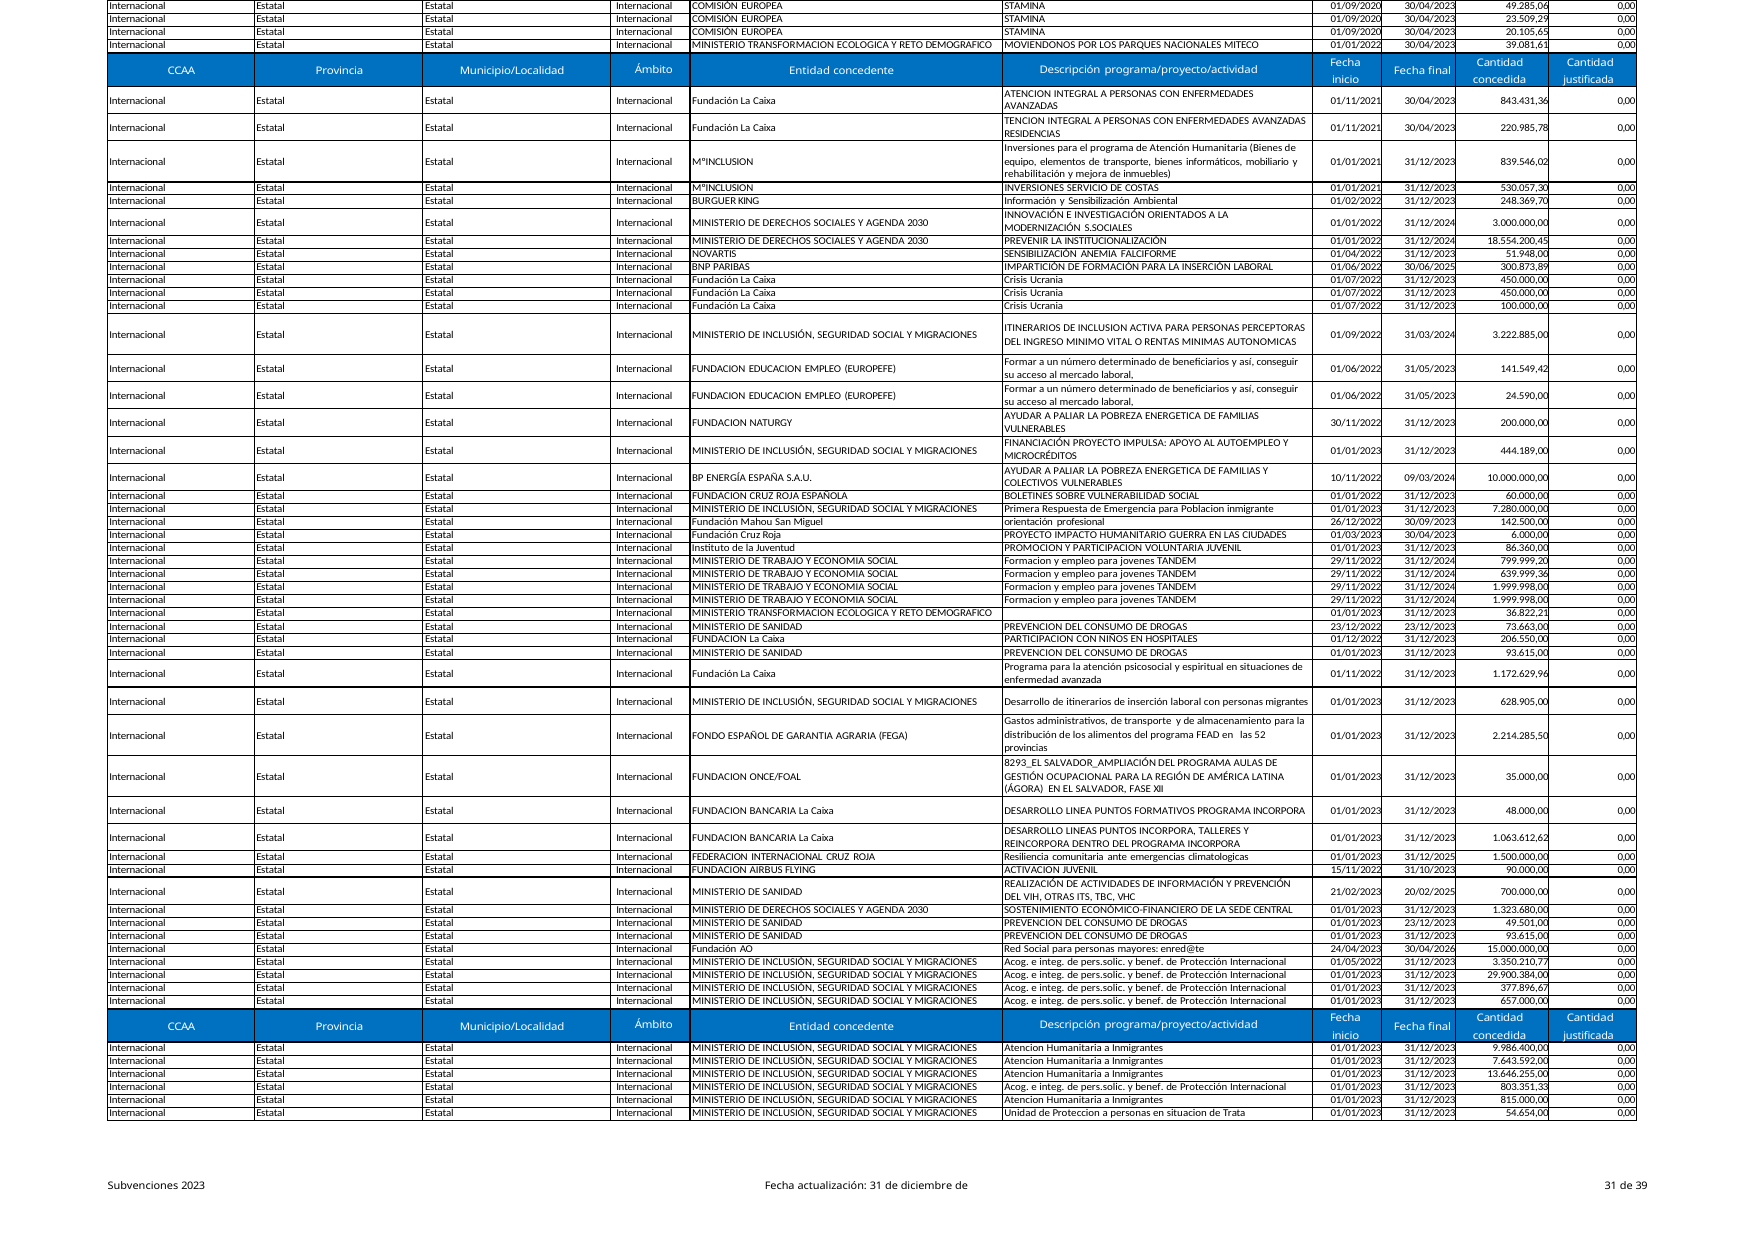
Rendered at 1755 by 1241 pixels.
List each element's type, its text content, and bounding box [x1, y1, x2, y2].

table_cell Estatal [423, 314, 610, 354]
table_cell 01/01/2023 [1313, 1056, 1381, 1067]
table_cell Internacional [611, 905, 689, 917]
table_cell Estatal [423, 543, 610, 555]
table_cell FONDO ESPAÑOL DE GARANTIA AGRARIA (FEGA) [691, 715, 1002, 755]
table_cell 0,00 [1549, 957, 1636, 969]
table_cell 0,00 [1549, 647, 1636, 659]
table_cell Crisis Ucrania [1003, 288, 1312, 300]
table_cell 141.549,42 [1456, 355, 1548, 381]
table_cell Fundación La Caixa [691, 275, 1002, 287]
table_cell 31/12/2023 [1382, 437, 1455, 463]
table_header Descripción programa/proyecto/actividad [1003, 1010, 1312, 1041]
table_cell 31/12/2023 [1382, 1108, 1455, 1119]
table_cell Estatal [255, 715, 422, 755]
table_cell Estatal [423, 756, 610, 796]
table_cell Internacional [611, 530, 689, 542]
table_cell Internacional [611, 851, 689, 863]
table_cell Estatal [255, 491, 422, 503]
table_cell Estatal [255, 634, 422, 646]
table_cell Internacional [611, 87, 689, 113]
table_cell Estatal [423, 824, 610, 850]
table_cell Estatal [423, 409, 610, 436]
table_cell 01/09/2022 [1313, 314, 1381, 354]
table_cell Internacional [108, 409, 254, 436]
table_cell MINISTERIO DE TRABAJO Y ECONOMIA SOCIAL [691, 595, 1002, 607]
table_cell Estatal [255, 878, 422, 904]
table_cell 36.822,21 [1456, 608, 1548, 620]
table_cell 31/12/2023 [1382, 634, 1455, 646]
table_cell Resiliencia comunitaria ante emergencias climatologicas [1003, 851, 1312, 863]
table_cell 01/01/2023 [1313, 918, 1381, 930]
table_cell Internacional [611, 464, 689, 490]
table_cell 31/12/2023 [1382, 983, 1455, 995]
table_cell MINISTERIO DE INCLUSIÓN, SEGURIDAD SOCIAL Y MIGRACIONES [691, 970, 1002, 982]
table_cell Gastos administrativos, de transporte y de almacenamiento para la distribución de los alimentos del programa FEAD en las 52 provincias [1003, 715, 1312, 755]
table_cell Estatal [255, 595, 422, 607]
table_cell 31/05/2023 [1382, 355, 1455, 381]
table_cell 0,00 [1549, 409, 1636, 436]
table_cell STAMINA [1003, 27, 1312, 39]
table_cell Estatal [255, 957, 422, 969]
table_cell SOSTENIMIENTO ECONÓMICO-FINANCIERO DE LA SEDE CENTRAL [1003, 905, 1312, 917]
table_cell 31/12/2023 [1382, 1095, 1455, 1107]
table_cell 30/06/2025 [1382, 262, 1455, 274]
table_cell Internacional [108, 715, 254, 755]
table_cell 30/04/2023 [1382, 14, 1455, 26]
table_cell 2.214.285,50 [1456, 715, 1548, 755]
table_cell Internacional [611, 1095, 689, 1107]
table_cell DESARROLLO LINEAS PUNTOS INCORPORA, TALLERES Y REINCORPORA DENTRO DEL PROGRAMA INCORPORA [1003, 824, 1312, 850]
table_cell 30/04/2023 [1382, 87, 1455, 113]
table_cell Estatal [423, 1082, 610, 1093]
table_cell Internacional [611, 1043, 689, 1054]
table_cell Estatal [423, 195, 610, 207]
table_cell 0,00 [1549, 878, 1636, 904]
table_cell Estatal [423, 944, 610, 956]
table_cell 01/01/2022 [1313, 209, 1381, 234]
table_cell FINANCIACIÓN PROYECTO IMPULSA: APOYO AL AUTOEMPLEO Y MICROCRÉDITOS [1003, 437, 1312, 463]
table_cell 0,00 [1549, 27, 1636, 39]
table_cell 0,00 [1549, 114, 1636, 140]
table_cell Internacional [108, 582, 254, 594]
table_cell 657.000,00 [1456, 996, 1548, 1008]
table_cell MINISTERIO DE SANIDAD [691, 878, 1002, 904]
table_cell 0,00 [1549, 608, 1636, 620]
table_cell 0,00 [1549, 355, 1636, 381]
table_cell 700.000,00 [1456, 878, 1548, 904]
table_cell 01/01/2023 [1313, 1043, 1381, 1054]
table_cell 01/01/2023 [1313, 504, 1381, 516]
table_cell BP ENERGÍA ESPAÑA S.A.U. [691, 464, 1002, 490]
table_cell Estatal [255, 114, 422, 140]
table_header Entidad concedente [691, 1010, 1002, 1041]
table_cell 01/01/2023 [1313, 905, 1381, 917]
table_cell PREVENCION DEL CONSUMO DE DROGAS [1003, 931, 1312, 943]
table_header Cantidad justificada [1549, 1010, 1636, 1041]
table_cell MINISTERIO DE DERECHOS SOCIALES Y AGENDA 2030 [691, 209, 1002, 234]
table_cell 93.615,00 [1456, 931, 1548, 943]
table_cell Internacional [108, 314, 254, 354]
table_cell 01/01/2023 [1313, 996, 1381, 1008]
table_cell Internacional [611, 14, 689, 26]
table_cell Internacional [108, 1043, 254, 1054]
table_cell Estatal [255, 40, 422, 52]
table_cell 0,00 [1549, 715, 1636, 755]
table_cell 30/04/2023 [1382, 114, 1455, 140]
table_cell MINISTERIO DE INCLUSIÓN, SEGURIDAD SOCIAL Y MIGRACIONES [691, 688, 1002, 713]
table_cell BURGUER KING [691, 195, 1002, 207]
table_cell 01/12/2022 [1313, 634, 1381, 646]
table_cell 3.222.885,00 [1456, 314, 1548, 354]
table_cell 30/11/2022 [1313, 409, 1381, 436]
table_cell 3.350.210,77 [1456, 957, 1548, 969]
table_cell Internacional [611, 647, 689, 659]
table_cell Internacional [108, 878, 254, 904]
table_header Cantidad justificada [1549, 54, 1636, 86]
table_cell 93.615,00 [1456, 647, 1548, 659]
table_cell Formacion y empleo para jovenes TANDEM [1003, 582, 1312, 594]
table_cell 01/05/2022 [1313, 957, 1381, 969]
table_cell Estatal [255, 996, 422, 1008]
table_cell Estatal [255, 195, 422, 207]
table_cell FUNDACION AIRBUS FLYING [691, 865, 1002, 876]
table_cell Internacional [108, 464, 254, 490]
table_cell 01/02/2022 [1313, 195, 1381, 207]
table_cell 39.081,61 [1456, 40, 1548, 52]
table_cell Internacional [108, 288, 254, 300]
table_cell Estatal [255, 543, 422, 555]
table_cell Internacional [611, 262, 689, 274]
table_cell ACTIVACION JUVENIL [1003, 865, 1312, 876]
table_cell Estatal [423, 249, 610, 261]
table_cell 31/12/2023 [1382, 288, 1455, 300]
table_cell Internacional [611, 409, 689, 436]
table_cell MINISTERIO TRANSFORMACION ECOLOGICA Y RETO DEMOGRAFICO [691, 608, 1002, 620]
table_cell MINISTERIO DE INCLUSIÓN, SEGURIDAD SOCIAL Y MIGRACIONES [691, 437, 1002, 463]
table_cell 0,00 [1549, 1043, 1636, 1054]
table_cell MINISTERIO DE DERECHOS SOCIALES Y AGENDA 2030 [691, 905, 1002, 917]
table_cell 8293_EL SALVADOR_AMPLIACIÓN DEL PROGRAMA AULAS DE GESTIÓN OCUPACIONAL PARA LA REGIÓN DE AMÉRICA LATINA (ÁGORA) EN EL SALVADOR, FASE XII [1003, 756, 1312, 796]
table_cell 01/01/2023 [1313, 1069, 1381, 1081]
table_cell Internacional [611, 437, 689, 463]
table_cell Estatal [423, 647, 610, 659]
table_cell 0,00 [1549, 209, 1636, 234]
table_cell Internacional [108, 437, 254, 463]
table_cell Estatal [423, 40, 610, 52]
table_cell Estatal [423, 355, 610, 381]
table_cell Internacional [611, 931, 689, 943]
table_cell Internacional [611, 608, 689, 620]
table_cell Internacional [108, 1056, 254, 1067]
table_cell Estatal [423, 918, 610, 930]
table_cell 0,00 [1549, 1095, 1636, 1107]
table_cell 31/12/2023 [1382, 715, 1455, 755]
table_cell Estatal [423, 996, 610, 1008]
table_cell Estatal [255, 608, 422, 620]
table_cell Red Social para personas mayores: enred@te [1003, 944, 1312, 956]
table_cell 0,00 [1549, 569, 1636, 581]
table_cell Estatal [423, 688, 610, 713]
table_cell PROYECTO IMPACTO HUMANITARIO GUERRA EN LAS CIUDADES [1003, 530, 1312, 542]
table_cell 01/01/2023 [1313, 931, 1381, 943]
table_cell Estatal [423, 797, 610, 823]
table_cell Atencion Humanitaria a Inmigrantes [1003, 1095, 1312, 1107]
table_cell Internacional [611, 556, 689, 568]
table_cell PREVENIR LA INSTITUCIONALIZACIÓN [1003, 236, 1312, 248]
table_cell 31/12/2023 [1382, 905, 1455, 917]
table_cell 1.999.998,00 [1456, 582, 1548, 594]
table_cell 01/01/2022 [1313, 40, 1381, 52]
table_cell 0,00 [1549, 983, 1636, 995]
table_cell Internacional [611, 1108, 689, 1119]
table_cell 01/01/2023 [1313, 1095, 1381, 1107]
table_cell PREVENCION DEL CONSUMO DE DROGAS [1003, 621, 1312, 633]
table_cell Crisis Ucrania [1003, 275, 1312, 287]
table_cell 0,00 [1549, 582, 1636, 594]
table_cell Estatal [423, 236, 610, 248]
table_cell 0,00 [1549, 14, 1636, 26]
table_cell Acog. e integ. de pers.solic. y benef. de Protección Internacional [1003, 996, 1312, 1008]
table_cell Estatal [423, 595, 610, 607]
table_cell 200.000,00 [1456, 409, 1548, 436]
table_cell 142.500,00 [1456, 517, 1548, 529]
table_cell 248.369,70 [1456, 195, 1548, 207]
table_cell PREVENCION DEL CONSUMO DE DROGAS [1003, 918, 1312, 930]
table_cell Internacional [611, 183, 689, 194]
table_cell 3.000.000,00 [1456, 209, 1548, 234]
table_cell Estatal [255, 983, 422, 995]
table_cell 23/12/2023 [1382, 621, 1455, 633]
table_cell 31/12/2024 [1382, 582, 1455, 594]
table_cell 0,00 [1549, 660, 1636, 686]
table_cell MINISTERIO DE DERECHOS SOCIALES Y AGENDA 2030 [691, 236, 1002, 248]
table_cell Internacional [611, 878, 689, 904]
table_cell 100.000,00 [1456, 301, 1548, 313]
table_cell Estatal [255, 355, 422, 381]
table_cell 31/12/2023 [1382, 957, 1455, 969]
table_cell Internacional [611, 569, 689, 581]
table_cell Formar a un número determinado de beneficiarios y así, conseguir su acceso al mercado laboral, [1003, 355, 1312, 381]
table_cell 300.873,89 [1456, 262, 1548, 274]
table_cell Estatal [255, 970, 422, 982]
table_cell 0,00 [1549, 87, 1636, 113]
table_cell FUNDACION NATURGY [691, 409, 1002, 436]
table_cell Estatal [423, 983, 610, 995]
table_cell Estatal [255, 660, 422, 686]
table_cell Internacional [108, 905, 254, 917]
table_cell Crisis Ucrania [1003, 301, 1312, 313]
table_cell Estatal [423, 905, 610, 917]
table_cell 30/04/2023 [1382, 27, 1455, 39]
table_cell 15/11/2022 [1313, 865, 1381, 876]
table_cell 1.172.629,96 [1456, 660, 1548, 686]
table_cell Estatal [423, 608, 610, 620]
table_cell Acog. e integ. de pers.solic. y benef. de Protección Internacional [1003, 970, 1312, 982]
table_cell Fundación AO [691, 944, 1002, 956]
table_cell 0,00 [1549, 236, 1636, 248]
table_cell Internacional [108, 209, 254, 234]
table_cell Estatal [423, 1056, 610, 1067]
table_cell Información y Sensibilización Ambiental [1003, 195, 1312, 207]
table_cell MINISTERIO DE INCLUSIÓN, SEGURIDAD SOCIAL Y MIGRACIONES [691, 1108, 1002, 1119]
table_cell Internacional [108, 249, 254, 261]
table_cell 01/06/2022 [1313, 382, 1381, 408]
table_cell MINISTERIO TRANSFORMACION ECOLOGICA Y RETO DEMOGRAFICO [691, 40, 1002, 52]
table_cell Inversiones para el programa de Atención Humanitaria (Bienes de equipo, elementos de transporte, bienes informáticos, mobiliario y rehabilitación y mejora de inmuebles) [1003, 141, 1312, 181]
table_cell Estatal [255, 1043, 422, 1054]
table_cell 0,00 [1549, 851, 1636, 863]
table_cell 0,00 [1549, 382, 1636, 408]
table_cell 29/11/2022 [1313, 595, 1381, 607]
table_cell 01/03/2023 [1313, 530, 1381, 542]
table_cell INNOVACIÓN E INVESTIGACIÓN ORIENTADOS A LA MODERNIZACIÓN S.SOCIALES [1003, 209, 1312, 234]
table_cell 0,00 [1549, 1082, 1636, 1093]
table_cell Internacional [611, 114, 689, 140]
table_cell 7.280.000,00 [1456, 504, 1548, 516]
table_cell Internacional [611, 236, 689, 248]
table_cell 0,00 [1549, 262, 1636, 274]
table_cell MINISTERIO DE INCLUSIÓN, SEGURIDAD SOCIAL Y MIGRACIONES [691, 504, 1002, 516]
table_cell 31/12/2023 [1382, 491, 1455, 503]
table_cell Estatal [423, 556, 610, 568]
table_cell Estatal [255, 865, 422, 876]
table_cell 49.285,06 [1456, 1, 1548, 13]
table_cell Estatal [255, 382, 422, 408]
table_cell 01/01/2021 [1313, 141, 1381, 181]
table_cell Internacional [611, 621, 689, 633]
table_cell 31/05/2023 [1382, 382, 1455, 408]
table_cell Estatal [423, 660, 610, 686]
table_cell Internacional [108, 688, 254, 713]
table_cell 49.501,00 [1456, 918, 1548, 930]
table_cell 54.654,00 [1456, 1108, 1548, 1119]
table_cell Estatal [423, 262, 610, 274]
table_cell FUNDACION BANCARIA La Caixa [691, 797, 1002, 823]
table_cell [1003, 608, 1312, 620]
table_header Municipio/Localidad [423, 1010, 610, 1041]
table_cell Estatal [255, 209, 422, 234]
table_cell Internacional [108, 824, 254, 850]
table_cell 31/12/2023 [1382, 543, 1455, 555]
table_cell STAMINA [1003, 14, 1312, 26]
table_cell Internacional [108, 195, 254, 207]
table_cell Estatal [255, 249, 422, 261]
table_cell Internacional [108, 983, 254, 995]
table_cell Internacional [611, 27, 689, 39]
table_cell Formacion y empleo para jovenes TANDEM [1003, 556, 1312, 568]
table_header Fecha inicio [1313, 54, 1381, 86]
table_cell 24.590,00 [1456, 382, 1548, 408]
table_cell 444.189,00 [1456, 437, 1548, 463]
table_cell 01/01/2023 [1313, 824, 1381, 850]
table_cell 31/12/2024 [1382, 595, 1455, 607]
table_cell 0,00 [1549, 530, 1636, 542]
table_cell Internacional [108, 530, 254, 542]
table_header Provincia [255, 54, 422, 86]
table_cell Internacional [108, 621, 254, 633]
table_cell Internacional [611, 582, 689, 594]
table_cell 0,00 [1549, 437, 1636, 463]
table_cell Internacional [108, 1069, 254, 1081]
table_cell Internacional [611, 634, 689, 646]
table_cell Internacional [611, 491, 689, 503]
table_cell Formar a un número determinado de beneficiarios y así, conseguir su acceso al mercado laboral, [1003, 382, 1312, 408]
table_cell Internacional [108, 970, 254, 982]
table_cell Internacional [108, 660, 254, 686]
table_cell 01/09/2020 [1313, 1, 1381, 13]
table_cell Formacion y empleo para jovenes TANDEM [1003, 569, 1312, 581]
table_cell Internacional [108, 996, 254, 1008]
table_cell ITINERARIOS DE INCLUSION ACTIVA PARA PERSONAS PERCEPTORAS DEL INGRESO MINIMO VITAL O RENTAS MINIMAS AUTONOMICAS [1003, 314, 1312, 354]
table_cell 29/11/2022 [1313, 556, 1381, 568]
table_cell 31/12/2023 [1382, 996, 1455, 1008]
table_cell MINISTERIO DE INCLUSIÓN, SEGURIDAD SOCIAL Y MIGRACIONES [691, 983, 1002, 995]
table_cell 01/01/2023 [1313, 851, 1381, 863]
table_cell Estatal [255, 1108, 422, 1119]
table_cell Internacional [611, 983, 689, 995]
table_cell Estatal [423, 437, 610, 463]
table_cell Internacional [611, 865, 689, 876]
table_cell Fundación La Caixa [691, 301, 1002, 313]
table_cell Estatal [255, 87, 422, 113]
table_cell Internacional [108, 931, 254, 943]
table_cell Fundación La Caixa [691, 87, 1002, 113]
table_cell Internacional [611, 595, 689, 607]
table_cell Estatal [423, 183, 610, 194]
table_cell Estatal [423, 878, 610, 904]
table_cell 0,00 [1549, 905, 1636, 917]
table_cell 31/12/2023 [1382, 824, 1455, 850]
table_cell Estatal [255, 437, 422, 463]
table_cell 0,00 [1549, 491, 1636, 503]
table_cell BOLETINES SOBRE VULNERABILIDAD SOCIAL [1003, 491, 1312, 503]
table_cell Internacional [108, 1108, 254, 1119]
table_cell 0,00 [1549, 944, 1636, 956]
table_cell 01/01/2023 [1313, 608, 1381, 620]
table_cell Internacional [611, 824, 689, 850]
table_cell FUNDACION EDUCACION EMPLEO (EUROPEFE) [691, 355, 1002, 381]
table_cell Internacional [108, 382, 254, 408]
table_cell Estatal [423, 288, 610, 300]
table_cell 0,00 [1549, 918, 1636, 930]
table_cell 0,00 [1549, 517, 1636, 529]
table_cell Fundación La Caixa [691, 288, 1002, 300]
table_cell 803.351,33 [1456, 1082, 1548, 1093]
table_cell 01/07/2022 [1313, 288, 1381, 300]
table_cell Internacional [108, 183, 254, 194]
table_cell Estatal [255, 288, 422, 300]
table_cell 01/11/2021 [1313, 87, 1381, 113]
table_cell Estatal [423, 114, 610, 140]
table_cell Internacional [108, 40, 254, 52]
table_header Fecha inicio [1313, 1010, 1381, 1041]
table_cell Estatal [255, 530, 422, 542]
table_cell Estatal [255, 569, 422, 581]
table_cell Acog. e integ. de pers.solic. y benef. de Protección Internacional [1003, 957, 1312, 969]
table_cell 51.948,00 [1456, 249, 1548, 261]
table_cell 31/12/2023 [1382, 1082, 1455, 1093]
table_cell 01/01/2023 [1313, 715, 1381, 755]
table_cell 31/12/2023 [1382, 660, 1455, 686]
table_cell 01/01/2023 [1313, 1108, 1381, 1119]
table_cell 01/01/2022 [1313, 491, 1381, 503]
table_cell Internacional [611, 1, 689, 13]
table_cell 31/12/2023 [1382, 409, 1455, 436]
table_cell MINISTERIO DE TRABAJO Y ECONOMIA SOCIAL [691, 569, 1002, 581]
table_cell Internacional [611, 504, 689, 516]
table_cell Estatal [255, 931, 422, 943]
table_cell 31/12/2023 [1382, 756, 1455, 796]
table_header Ámbito [611, 1010, 689, 1041]
table_cell 0,00 [1549, 275, 1636, 287]
table_cell MINISTERIO DE INCLUSIÓN, SEGURIDAD SOCIAL Y MIGRACIONES [691, 1056, 1002, 1067]
table_cell Estatal [255, 1069, 422, 1081]
table_cell 09/03/2024 [1382, 464, 1455, 490]
table_cell Internacional [611, 944, 689, 956]
table_cell Fundación La Caixa [691, 660, 1002, 686]
table_cell MINISTERIO DE INCLUSIÓN, SEGURIDAD SOCIAL Y MIGRACIONES [691, 1095, 1002, 1107]
table_cell COMISIÓN EUROPEA [691, 27, 1002, 39]
table_cell Estatal [423, 634, 610, 646]
table_cell 839.546,02 [1456, 141, 1548, 181]
table_cell 31/12/2023 [1382, 688, 1455, 713]
table_cell 31/12/2023 [1382, 1069, 1455, 1081]
table_cell Estatal [255, 1095, 422, 1107]
table_cell Internacional [108, 608, 254, 620]
table_cell Internacional [108, 236, 254, 248]
table_cell Estatal [255, 262, 422, 274]
table_cell Estatal [423, 1095, 610, 1107]
table_cell Estatal [423, 1, 610, 13]
table_cell MOVIENDONOS POR LOS PARQUES NACIONALES MITECO [1003, 40, 1312, 52]
table_cell 0,00 [1549, 595, 1636, 607]
table_cell MINISTERIO DE SANIDAD [691, 918, 1002, 930]
table_cell 0,00 [1549, 195, 1636, 207]
table_cell Internacional [611, 209, 689, 234]
table_cell Internacional [611, 195, 689, 207]
table_cell MINISTERIO DE INCLUSIÓN, SEGURIDAD SOCIAL Y MIGRACIONES [691, 996, 1002, 1008]
table_header Municipio/Localidad [423, 54, 610, 86]
table_cell Estatal [423, 301, 610, 313]
table_cell 31/03/2024 [1382, 314, 1455, 354]
table_cell Internacional [108, 756, 254, 796]
table_cell 31/12/2023 [1382, 301, 1455, 313]
table_cell 18.554.200,45 [1456, 236, 1548, 248]
table_cell 31/12/2023 [1382, 249, 1455, 261]
table_cell MºINCLUSION [691, 183, 1002, 194]
table_cell Estatal [255, 944, 422, 956]
table_cell Internacional [108, 262, 254, 274]
table_cell 90.000,00 [1456, 865, 1548, 876]
table_cell Internacional [108, 504, 254, 516]
table_cell 0,00 [1549, 621, 1636, 633]
table_cell 377.896,67 [1456, 983, 1548, 995]
table_cell 21/02/2023 [1313, 878, 1381, 904]
table_cell Estatal [255, 556, 422, 568]
table_cell Internacional [611, 249, 689, 261]
table_cell 26/12/2022 [1313, 517, 1381, 529]
table_cell Estatal [423, 582, 610, 594]
table_cell TENCION INTEGRAL A PERSONAS CON ENFERMEDADES AVANZADAS RESIDENCIAS [1003, 114, 1312, 140]
table_cell Estatal [255, 504, 422, 516]
table_cell Estatal [255, 314, 422, 354]
table_cell 13.646.255,00 [1456, 1069, 1548, 1081]
table_cell Estatal [423, 851, 610, 863]
table_cell Estatal [255, 27, 422, 39]
table_cell Estatal [255, 517, 422, 529]
table_cell 23.509,29 [1456, 14, 1548, 26]
table_cell Internacional [611, 141, 689, 181]
table_header Cantidad concedida [1456, 54, 1548, 86]
table_cell 1.323.680,00 [1456, 905, 1548, 917]
table_cell Internacional [108, 1, 254, 13]
table_cell Estatal [423, 715, 610, 755]
table_cell 0,00 [1549, 688, 1636, 713]
table_cell FUNDACION CRUZ ROJA ESPAÑOLA [691, 491, 1002, 503]
table_cell Internacional [611, 1082, 689, 1093]
table_cell 31/12/2024 [1382, 569, 1455, 581]
table_cell 01/01/2022 [1313, 236, 1381, 248]
table_cell 30/04/2023 [1382, 40, 1455, 52]
table_cell 30/04/2026 [1382, 944, 1455, 956]
table_cell Estatal [423, 1108, 610, 1119]
table_cell 0,00 [1549, 288, 1636, 300]
table_cell 01/01/2023 [1313, 437, 1381, 463]
table_cell ATENCION INTEGRAL A PERSONAS CON ENFERMEDADES AVANZADAS [1003, 87, 1312, 113]
table_cell Estatal [423, 464, 610, 490]
table_cell 35.000,00 [1456, 756, 1548, 796]
table_cell 20.105,65 [1456, 27, 1548, 39]
table_header Fecha final [1382, 1010, 1455, 1041]
table_cell 01/01/2023 [1313, 756, 1381, 796]
table_cell MINISTERIO DE INCLUSIÓN, SEGURIDAD SOCIAL Y MIGRACIONES [691, 1082, 1002, 1093]
table_cell Estatal [423, 957, 610, 969]
table_cell AYUDAR A PALIAR LA POBREZA ENERGETICA DE FAMILIAS VULNERABLES [1003, 409, 1312, 436]
table_cell FUNDACION EDUCACION EMPLEO (EUROPEFE) [691, 382, 1002, 408]
table_cell 450.000,00 [1456, 288, 1548, 300]
table_cell Estatal [255, 14, 422, 26]
table_cell 31/12/2023 [1382, 1056, 1455, 1067]
table_cell 86.360,00 [1456, 543, 1548, 555]
table_cell MINISTERIO DE SANIDAD [691, 647, 1002, 659]
table_cell 0,00 [1549, 865, 1636, 876]
table_cell 0,00 [1549, 797, 1636, 823]
table_cell Estatal [423, 382, 610, 408]
table_cell 0,00 [1549, 556, 1636, 568]
table_cell Internacional [611, 957, 689, 969]
table_cell Internacional [108, 797, 254, 823]
table_cell 0,00 [1549, 824, 1636, 850]
table_cell Estatal [255, 141, 422, 181]
table_cell Formacion y empleo para jovenes TANDEM [1003, 595, 1312, 607]
table_cell Internacional [108, 87, 254, 113]
table_cell 31/12/2023 [1382, 141, 1455, 181]
table_cell FUNDACION BANCARIA La Caixa [691, 824, 1002, 850]
table_cell Internacional [108, 275, 254, 287]
table_cell Estatal [255, 688, 422, 713]
table_cell Estatal [255, 756, 422, 796]
table_cell Internacional [611, 660, 689, 686]
table_cell Internacional [611, 301, 689, 313]
table_cell MINISTERIO DE INCLUSIÓN, SEGURIDAD SOCIAL Y MIGRACIONES [691, 1069, 1002, 1081]
table_cell 15.000.000,00 [1456, 944, 1548, 956]
table_cell Fundación Mahou San Miguel [691, 517, 1002, 529]
table_cell Internacional [611, 1069, 689, 1081]
table_cell 31/12/2024 [1382, 236, 1455, 248]
table_cell 31/10/2023 [1382, 865, 1455, 876]
table_cell MINISTERIO DE INCLUSIÓN, SEGURIDAD SOCIAL Y MIGRACIONES [691, 314, 1002, 354]
table_header Entidad concedente [691, 54, 1002, 86]
table_cell Internacional [108, 569, 254, 581]
table_cell Estatal [423, 141, 610, 181]
table_cell 30/04/2023 [1382, 530, 1455, 542]
table_cell 1.999.998,00 [1456, 595, 1548, 607]
table_cell Estatal [255, 824, 422, 850]
table_cell 30/04/2023 [1382, 1, 1455, 13]
table_cell 0,00 [1549, 314, 1636, 354]
table_cell Internacional [108, 865, 254, 876]
table_cell Estatal [255, 236, 422, 248]
table_header Fecha final [1382, 54, 1455, 86]
table_cell 23/12/2023 [1382, 918, 1455, 930]
table_cell Estatal [423, 621, 610, 633]
table_cell Internacional [611, 996, 689, 1008]
table_cell orientación profesional [1003, 517, 1312, 529]
table_cell Estatal [423, 517, 610, 529]
table_cell Internacional [611, 543, 689, 555]
table_cell 843.431,36 [1456, 87, 1548, 113]
table_cell 0,00 [1549, 996, 1636, 1008]
table_cell Primera Respuesta de Emergencia para Poblacion inmigrante [1003, 504, 1312, 516]
table_cell NOVARTIS [691, 249, 1002, 261]
table_header Ámbito [611, 54, 689, 86]
table_cell 01/06/2022 [1313, 262, 1381, 274]
table_cell 01/01/2023 [1313, 970, 1381, 982]
table_cell Internacional [108, 556, 254, 568]
table_cell Estatal [423, 970, 610, 982]
table_cell Internacional [611, 40, 689, 52]
table_cell Estatal [255, 797, 422, 823]
table_cell Internacional [611, 970, 689, 982]
table_cell Fundación La Caixa [691, 114, 1002, 140]
table_cell Estatal [255, 409, 422, 436]
table_header CCAA [108, 1010, 254, 1041]
table_cell 31/12/2023 [1382, 275, 1455, 287]
table_cell Internacional [108, 491, 254, 503]
table_cell Estatal [255, 301, 422, 313]
table_cell Atencion Humanitaria a Inmigrantes [1003, 1056, 1312, 1067]
table_cell 0,00 [1549, 756, 1636, 796]
table_cell Estatal [255, 464, 422, 490]
table_cell Internacional [108, 141, 254, 181]
table_cell 01/01/2023 [1313, 797, 1381, 823]
table_cell 01/09/2020 [1313, 27, 1381, 39]
table_cell 31/12/2023 [1382, 195, 1455, 207]
table_cell 31/12/2023 [1382, 183, 1455, 194]
table_cell Internacional [611, 756, 689, 796]
table_cell 60.000,00 [1456, 491, 1548, 503]
table_cell Internacional [108, 543, 254, 555]
table_cell Estatal [423, 1069, 610, 1081]
table_cell Internacional [108, 851, 254, 863]
table_cell STAMINA [1003, 1, 1312, 13]
table_cell Estatal [423, 865, 610, 876]
table_cell MºINCLUSION [691, 141, 1002, 181]
table_cell 01/07/2022 [1313, 275, 1381, 287]
table_cell 31/12/2023 [1382, 797, 1455, 823]
table_cell 24/04/2023 [1313, 944, 1381, 956]
table_cell AYUDAR A PALIAR LA POBREZA ENERGETICA DE FAMILIAS Y COLECTIVOS VULNERABLES [1003, 464, 1312, 490]
table_cell 0,00 [1549, 931, 1636, 943]
table_cell 20/02/2025 [1382, 878, 1455, 904]
table_cell Estatal [255, 1, 422, 13]
table_cell Programa para la atención psicosocial y espiritual en situaciones de enfermedad avanzada [1003, 660, 1312, 686]
table_cell Internacional [108, 595, 254, 607]
table_cell Internacional [108, 944, 254, 956]
table_header Descripción programa/proyecto/actividad [1003, 54, 1312, 86]
table_cell Estatal [255, 905, 422, 917]
table_cell 639.999,36 [1456, 569, 1548, 581]
table_cell 01/01/2023 [1313, 983, 1381, 995]
table_cell MINISTERIO DE INCLUSIÓN, SEGURIDAD SOCIAL Y MIGRACIONES [691, 1043, 1002, 1054]
table_cell Internacional [108, 1095, 254, 1107]
table_cell 450.000,00 [1456, 275, 1548, 287]
table_cell 0,00 [1549, 141, 1636, 181]
table_cell 23/12/2022 [1313, 621, 1381, 633]
table_cell 530.057,30 [1456, 183, 1548, 194]
table_cell Internacional [108, 517, 254, 529]
table_cell Acog. e integ. de pers.solic. y benef. de Protección Internacional [1003, 1082, 1312, 1093]
table_cell COMISIÓN EUROPEA [691, 14, 1002, 26]
table_cell 31/12/2025 [1382, 851, 1455, 863]
table_cell Internacional [108, 647, 254, 659]
table_cell 220.985,78 [1456, 114, 1548, 140]
table_cell 0,00 [1549, 1069, 1636, 1081]
table_cell Internacional [611, 288, 689, 300]
table_cell Internacional [611, 1056, 689, 1067]
table_cell MINISTERIO DE INCLUSIÓN, SEGURIDAD SOCIAL Y MIGRACIONES [691, 957, 1002, 969]
table_cell Fundación Cruz Roja [691, 530, 1002, 542]
table_cell Internacional [611, 517, 689, 529]
table_cell MINISTERIO DE SANIDAD [691, 621, 1002, 633]
table_header Cantidad concedida [1456, 1010, 1548, 1041]
table_cell 31/12/2023 [1382, 970, 1455, 982]
table_cell 29.900.384,00 [1456, 970, 1548, 982]
table_cell 01/11/2021 [1313, 114, 1381, 140]
table_cell Internacional [108, 114, 254, 140]
table_cell Estatal [423, 504, 610, 516]
table_cell Internacional [108, 355, 254, 381]
table_cell Estatal [423, 27, 610, 39]
table_cell 6.000,00 [1456, 530, 1548, 542]
table_cell Acog. e integ. de pers.solic. y benef. de Protección Internacional [1003, 983, 1312, 995]
table_cell Estatal [423, 569, 610, 581]
table_cell 29/11/2022 [1313, 582, 1381, 594]
table_cell Estatal [423, 530, 610, 542]
table_cell Estatal [255, 1082, 422, 1093]
table_cell DESARROLLO LINEA PUNTOS FORMATIVOS PROGRAMA INCORPORA [1003, 797, 1312, 823]
table_cell Estatal [255, 621, 422, 633]
table_cell Internacional [611, 688, 689, 713]
table_cell Internacional [611, 715, 689, 755]
table_cell 0,00 [1549, 634, 1636, 646]
table_cell 815.000,00 [1456, 1095, 1548, 1107]
table_cell PARTICIPACION CON NIÑOS EN HOSPITALES [1003, 634, 1312, 646]
table_cell 10.000.000,00 [1456, 464, 1548, 490]
table_cell Estatal [423, 491, 610, 503]
table_cell 31/12/2024 [1382, 556, 1455, 568]
table_cell FUNDACION ONCE/FOAL [691, 756, 1002, 796]
table_cell 31/12/2023 [1382, 647, 1455, 659]
table_cell 0,00 [1549, 543, 1636, 555]
table_cell 0,00 [1549, 970, 1636, 982]
table_cell Internacional [108, 634, 254, 646]
table_cell 628.905,00 [1456, 688, 1548, 713]
table_cell 01/11/2022 [1313, 660, 1381, 686]
table_cell Internacional [611, 275, 689, 287]
table_cell Estatal [255, 1056, 422, 1067]
table_cell PREVENCION DEL CONSUMO DE DROGAS [1003, 647, 1312, 659]
table_cell 01/01/2023 [1313, 543, 1381, 555]
table_cell 30/09/2023 [1382, 517, 1455, 529]
table_cell 7.643.592,00 [1456, 1056, 1548, 1067]
table_cell 0,00 [1549, 183, 1636, 194]
table_cell Desarrollo de itinerarios de inserción laboral con personas migrantes [1003, 688, 1312, 713]
table_cell 01/07/2022 [1313, 301, 1381, 313]
table_cell 31/12/2024 [1382, 209, 1455, 234]
table_cell Estatal [255, 918, 422, 930]
table_cell Internacional [108, 1082, 254, 1093]
table_cell Internacional [611, 382, 689, 408]
table_cell 01/01/2023 [1313, 1082, 1381, 1093]
table_cell Atencion Humanitaria a Inmigrantes [1003, 1069, 1312, 1081]
table_cell Estatal [255, 582, 422, 594]
table_cell MINISTERIO DE TRABAJO Y ECONOMIA SOCIAL [691, 582, 1002, 594]
table_cell 0,00 [1549, 1056, 1636, 1067]
table_cell Estatal [423, 1043, 610, 1054]
table_cell 0,00 [1549, 1, 1636, 13]
table_cell 1.500.000,00 [1456, 851, 1548, 863]
table_cell 0,00 [1549, 249, 1636, 261]
table_header CCAA [108, 54, 254, 86]
table_cell COMISIÓN EUROPEA [691, 1, 1002, 13]
table_cell SENSIBILIZACIÓN ANEMIA FALCIFORME [1003, 249, 1312, 261]
table_cell Estatal [423, 931, 610, 943]
table_cell 01/06/2022 [1313, 355, 1381, 381]
table_cell Internacional [108, 27, 254, 39]
table_cell Instituto de la Juventud [691, 543, 1002, 555]
table_cell Atencion Humanitaria a Inmigrantes [1003, 1043, 1312, 1054]
table_cell 799.999,20 [1456, 556, 1548, 568]
table_cell 01/09/2020 [1313, 14, 1381, 26]
table_cell Estatal [423, 275, 610, 287]
table_cell 01/04/2022 [1313, 249, 1381, 261]
table_cell PROMOCION Y PARTICIPACION VOLUNTARIA JUVENIL [1003, 543, 1312, 555]
table_header Provincia [255, 1010, 422, 1041]
table_cell Estatal [255, 851, 422, 863]
table_cell Internacional [611, 918, 689, 930]
table_cell Internacional [108, 301, 254, 313]
table_cell Estatal [423, 14, 610, 26]
table_cell 48.000,00 [1456, 797, 1548, 823]
table_cell 01/01/2023 [1313, 688, 1381, 713]
table_cell BNP PARIBAS [691, 262, 1002, 274]
table_cell 10/11/2022 [1313, 464, 1381, 490]
table_cell INVERSIONES SERVICIO DE COSTAS [1003, 183, 1312, 194]
table_cell MINISTERIO DE SANIDAD [691, 931, 1002, 943]
table_cell Estatal [423, 87, 610, 113]
table_cell Internacional [611, 797, 689, 823]
table_cell 31/12/2023 [1382, 1043, 1455, 1054]
table_cell 206.550,00 [1456, 634, 1548, 646]
table_cell FEDERACION INTERNACIONAL CRUZ ROJA [691, 851, 1002, 863]
table_cell FUNDACION La Caixa [691, 634, 1002, 646]
table_cell 9.986.400,00 [1456, 1043, 1548, 1054]
table_cell Internacional [108, 14, 254, 26]
table_cell 0,00 [1549, 1108, 1636, 1119]
table_cell MINISTERIO DE TRABAJO Y ECONOMIA SOCIAL [691, 556, 1002, 568]
table_cell 0,00 [1549, 301, 1636, 313]
table_cell Internacional [108, 957, 254, 969]
table_cell 31/12/2023 [1382, 931, 1455, 943]
table_cell 73.663,00 [1456, 621, 1548, 633]
table_cell 1.063.612,62 [1456, 824, 1548, 850]
table_cell 29/11/2022 [1313, 569, 1381, 581]
table_cell 0,00 [1549, 40, 1636, 52]
table_cell 0,00 [1549, 464, 1636, 490]
table_cell 31/12/2023 [1382, 504, 1455, 516]
table_cell Internacional [611, 314, 689, 354]
table_cell 31/12/2023 [1382, 608, 1455, 620]
table_cell Estatal [255, 647, 422, 659]
table_cell Estatal [255, 183, 422, 194]
table_cell 01/01/2023 [1313, 647, 1381, 659]
table_cell REALIZACIÓN DE ACTIVIDADES DE INFORMACIÓN Y PREVENCIÓN DEL VIH, OTRAS ITS, TBC, VHC [1003, 878, 1312, 904]
table_cell Unidad de Proteccion a personas en situacion de Trata [1003, 1108, 1312, 1119]
table_cell 0,00 [1549, 504, 1636, 516]
table_cell Internacional [611, 355, 689, 381]
table_cell Internacional [108, 918, 254, 930]
table_cell IMPARTICIÓN DE FORMACIÓN PARA LA INSERCIÓN LABORAL [1003, 262, 1312, 274]
table_cell 01/01/2021 [1313, 183, 1381, 194]
table_cell Estatal [255, 275, 422, 287]
table_cell Estatal [423, 209, 610, 234]
